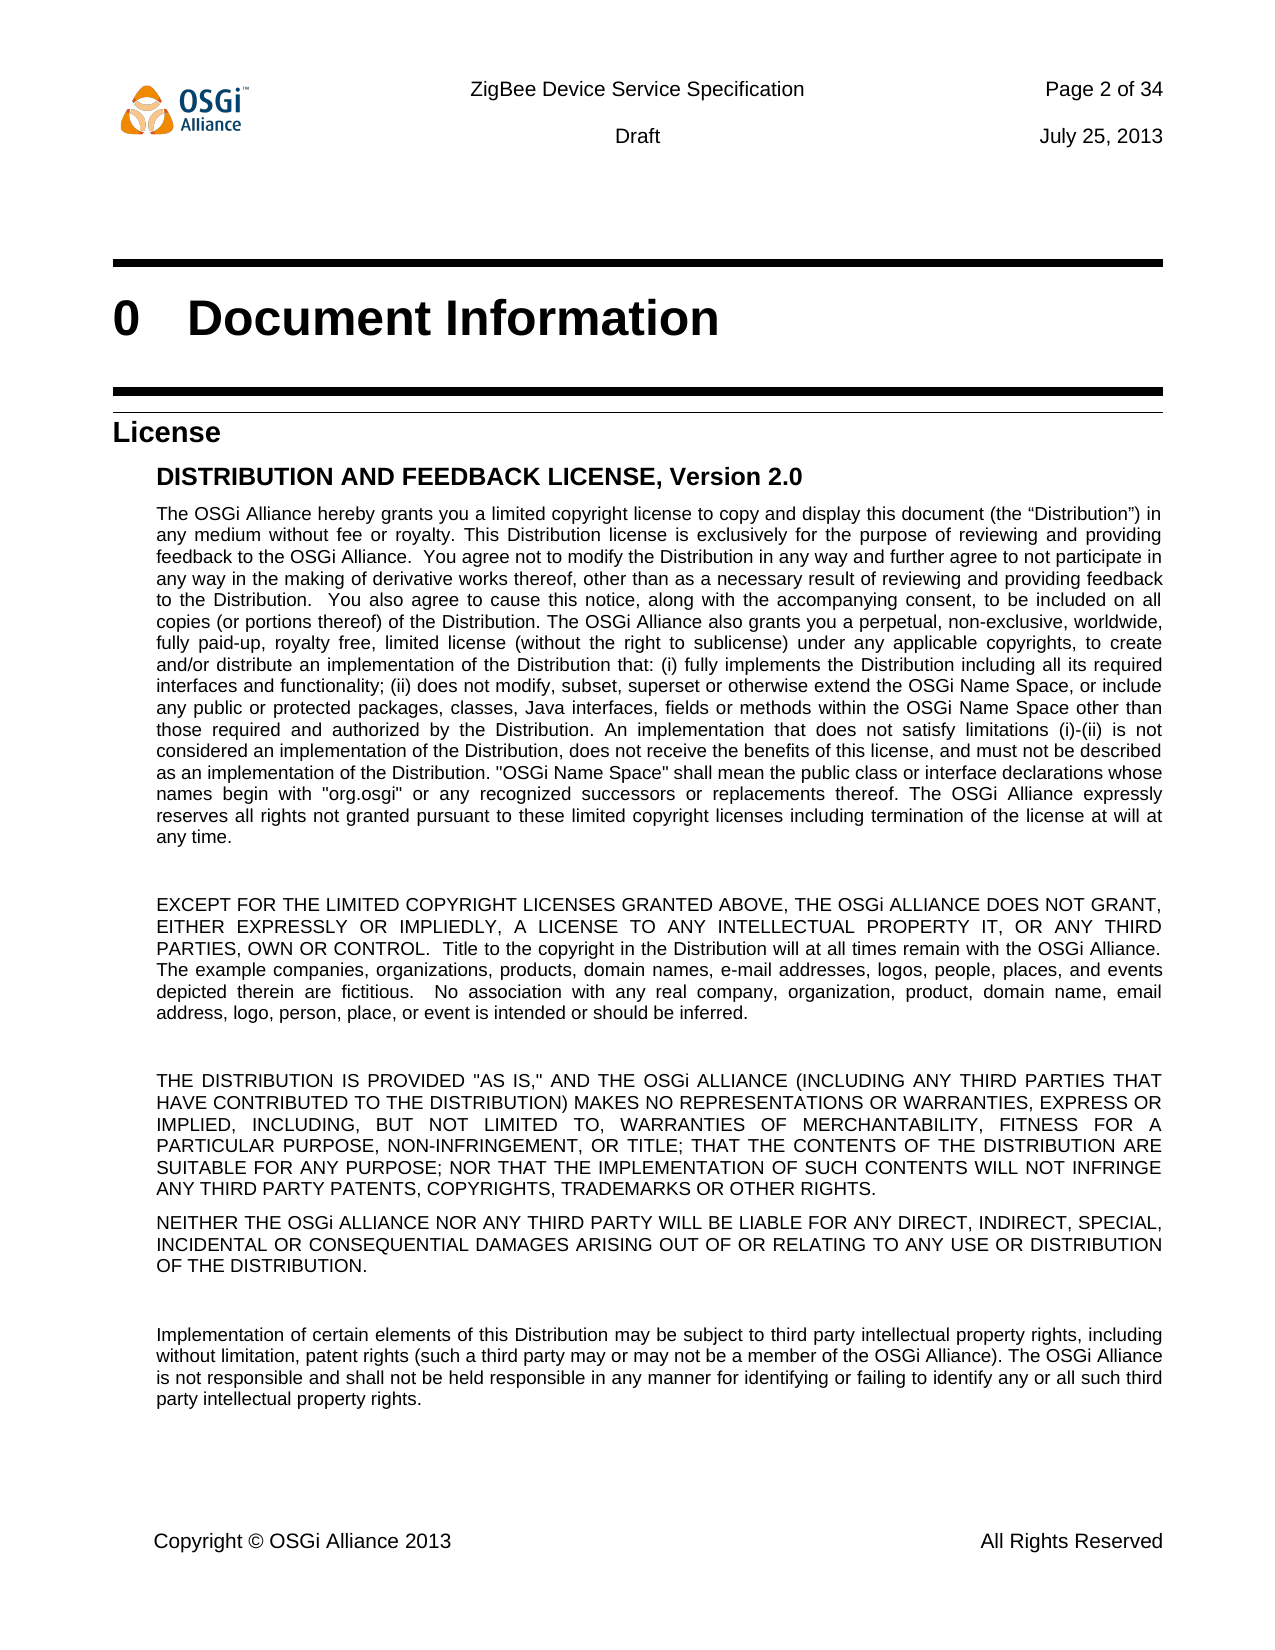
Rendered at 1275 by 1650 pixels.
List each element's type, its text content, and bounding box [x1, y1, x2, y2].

text Implementation of certain elements of this Distribution may be subject to third party intellectual property rights, including without limitation, patent rights (such a third party may or may not be a member of the OSGi Alliance). The OSGi Alliance is not responsible and shall not be held responsible in any manner for identifying or failing to identify any or all such third party intellectual property rights. [156, 1323, 1163, 1409]
picture [113, 78, 257, 142]
text DISTRIBUTION AND FEEDBACK LICENSE, Version 2.0 [156, 461, 1163, 490]
text The OSGi Alliance hereby grants you a limited copyright license to copy and display this document (the “Distribution”) in any medium without fee or royalty. This Distribution license is exclusively for the purpose of reviewing and providing feedback to the OSGi Alliance. You agree not to modify the Distribution in any way and further agree to not participate in any way in the making of derivative works thereof, other than as a necessary result of reviewing and providing feedback to the Distribution. You also agree to cause this notice, along with the accompanying consent, to be included on all copies (or portions thereof) of the Distribution. The OSGi Alliance also grants you a perpetual, non-exclusive, worldwide, fully paid-up, royalty free, limited license (without the right to sublicense) under any applicable copyrights, to create and/or distribute an implementation of the Distribution that: (i) fully implements the Distribution including all its required interfaces and functionality; (ii) does not modify, subset, superset or otherwise extend the OSGi Name Space, or include any public or protected packages, classes, Java interfaces, fields or methods within the OSGi Name Space other than those required and authorized by the Distribution. An implementation that does not satisfy limitations (i)-(ii) is not considered an implementation of the Distribution, does not receive the benefits of this license, and must not be described as an implementation of the Distribution. "OSGi Name Space" shall mean the public class or interface declarations whose names begin with "org.osgi" or any recognized successors or replacements thereof. The OSGi Alliance expressly reserves all rights not granted pursuant to these limited copyright licenses including termination of the license at will at any time. [156, 503, 1163, 848]
subtitle Document Information [112, 260, 1163, 396]
text THE DISTRIBUTION IS PROVIDED "AS IS," AND THE OSGi ALLIANCE (INCLUDING ANY THIRD PARTIES THAT HAVE CONTRIBUTED TO THE DISTRIBUTION) MAKES NO REPRESENTATIONS OR WARRANTIES, EXPRESS OR IMPLIED, INCLUDING, BUT NOT LIMITED TO, WARRANTIES OF MERCHANTABILITY, FITNESS FOR A PARTICULAR PURPOSE, NON-INFRINGEMENT, OR TITLE; THAT THE CONTENTS OF THE DISTRIBUTION ARE SUITABLE FOR ANY PURPOSE; NOR THAT THE IMPLEMENTATION OF SUCH CONTENTS WILL NOT INFRINGE ANY THIRD PARTY PATENTS, COPYRIGHTS, TRADEMARKS OR OTHER RIGHTS. [156, 1070, 1163, 1199]
text NEITHER THE OSGi ALLIANCE NOR ANY THIRD PARTY WILL BE LIABLE FOR ANY DIRECT, INDIRECT, SPECIAL, INCIDENTAL OR CONSEQUENTIAL DAMAGES ARISING OUT OF OR RELATING TO ANY USE OR DISTRIBUTION OF THE DISTRIBUTION. [156, 1212, 1163, 1277]
subtitle License [112, 413, 1163, 449]
text EXCEPT FOR THE LIMITED COPYRIGHT LICENSES GRANTED ABOVE, THE OSGi ALLIANCE DOES NOT GRANT, EITHER EXPRESSLY OR IMPLIEDLY, A LICENSE TO ANY INTELLECTUAL PROPERTY IT, OR ANY THIRD PARTIES, OWN OR CONTROL. Title to the copyright in the Distribution will at all times remain with the OSGi Alliance. The example companies, organizations, products, domain names, e-mail addresses, logos, people, places, and events depicted therein are fictitious. No association with any real company, organization, product, domain name, email address, logo, person, place, or event is intended or should be inferred. [156, 894, 1163, 1024]
